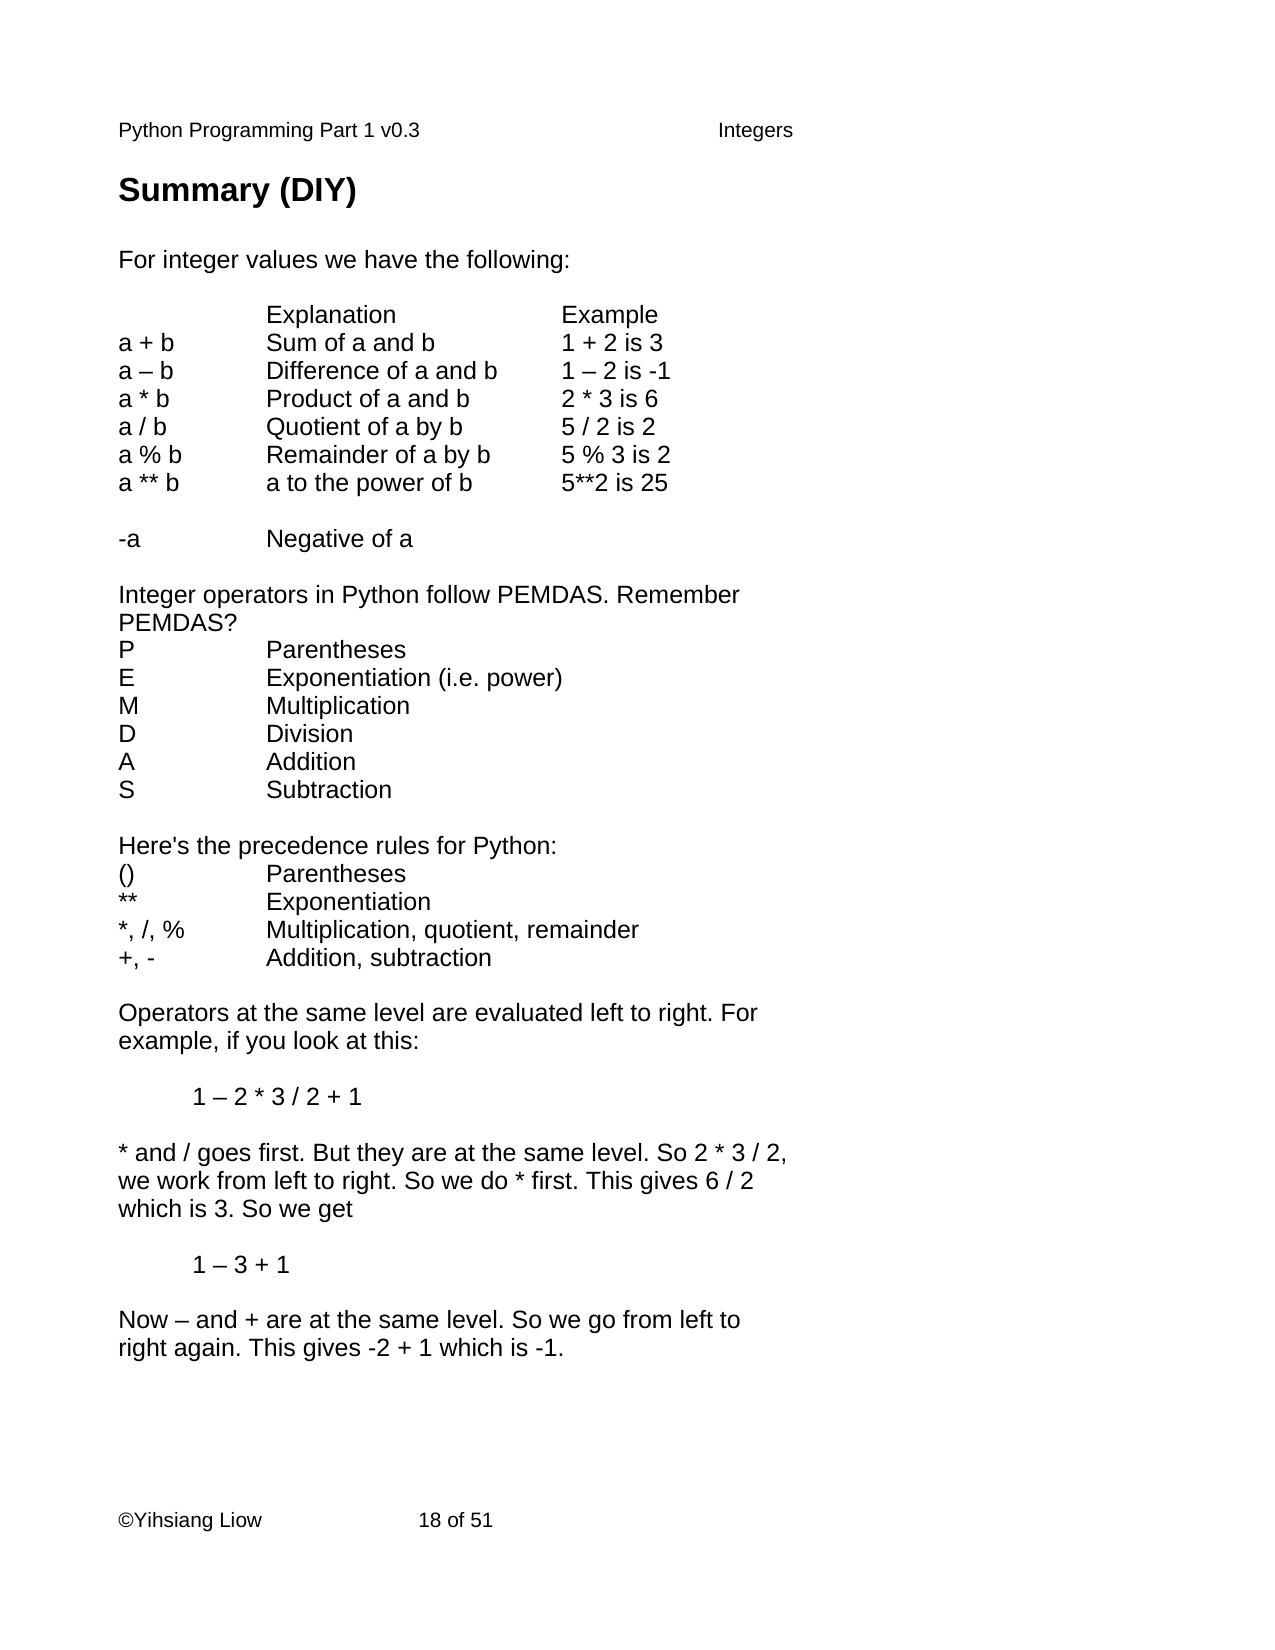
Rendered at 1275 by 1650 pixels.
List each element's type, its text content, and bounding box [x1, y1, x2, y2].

text * and / goes first. But they are at the same level. So 2 * 3 / 2, we work from left to right. So we do * first. This gives 6 / 2 which is 3. So we get [118, 1139, 793, 1222]
text -a Negative of a [118, 524, 793, 552]
text S Subtraction [118, 776, 793, 804]
text a – b Difference of a and b 1 – 2 is -1 [118, 357, 793, 385]
text For integer values we have the following: [118, 245, 793, 273]
text M Multiplication [118, 692, 793, 720]
text A Addition [118, 748, 793, 776]
text a ** b a to the power of b 5**2 is 25 [118, 469, 793, 524]
text *, /, % Multiplication, quotient, remainder [118, 915, 793, 943]
text a % b Remainder of a by b 5 % 3 is 2 [118, 441, 793, 469]
text D Division [118, 720, 793, 748]
text ** Exponentiation [118, 887, 793, 915]
text () Parentheses [118, 859, 793, 887]
text Summary (DIY) [118, 171, 793, 208]
text a * b Product of a and b 2 * 3 is 6 [118, 385, 793, 413]
text 1 – 2 * 3 / 2 + 1 [118, 1083, 793, 1111]
text E Exponentiation (i.e. power) [118, 664, 793, 692]
text 1 – 3 + 1 [118, 1250, 793, 1278]
text +, - Addition, subtraction [118, 943, 793, 971]
text P Parentheses [118, 636, 793, 664]
text Here's the precedence rules for Python: [118, 832, 793, 859]
text Explanation Example [118, 301, 793, 329]
text a + b Sum of a and b 1 + 2 is 3 [118, 329, 793, 357]
text a / b Quotient of a by b 5 / 2 is 2 [118, 413, 793, 441]
text Now – and + are at the same level. So we go from left to right again. This gives -2 + 1 which is -1. [118, 1306, 793, 1362]
text Integer operators in Python follow PEMDAS. Remember PEMDAS? [118, 580, 793, 636]
text Operators at the same level are evaluated left to right. For example, if you look at this: [118, 999, 793, 1055]
